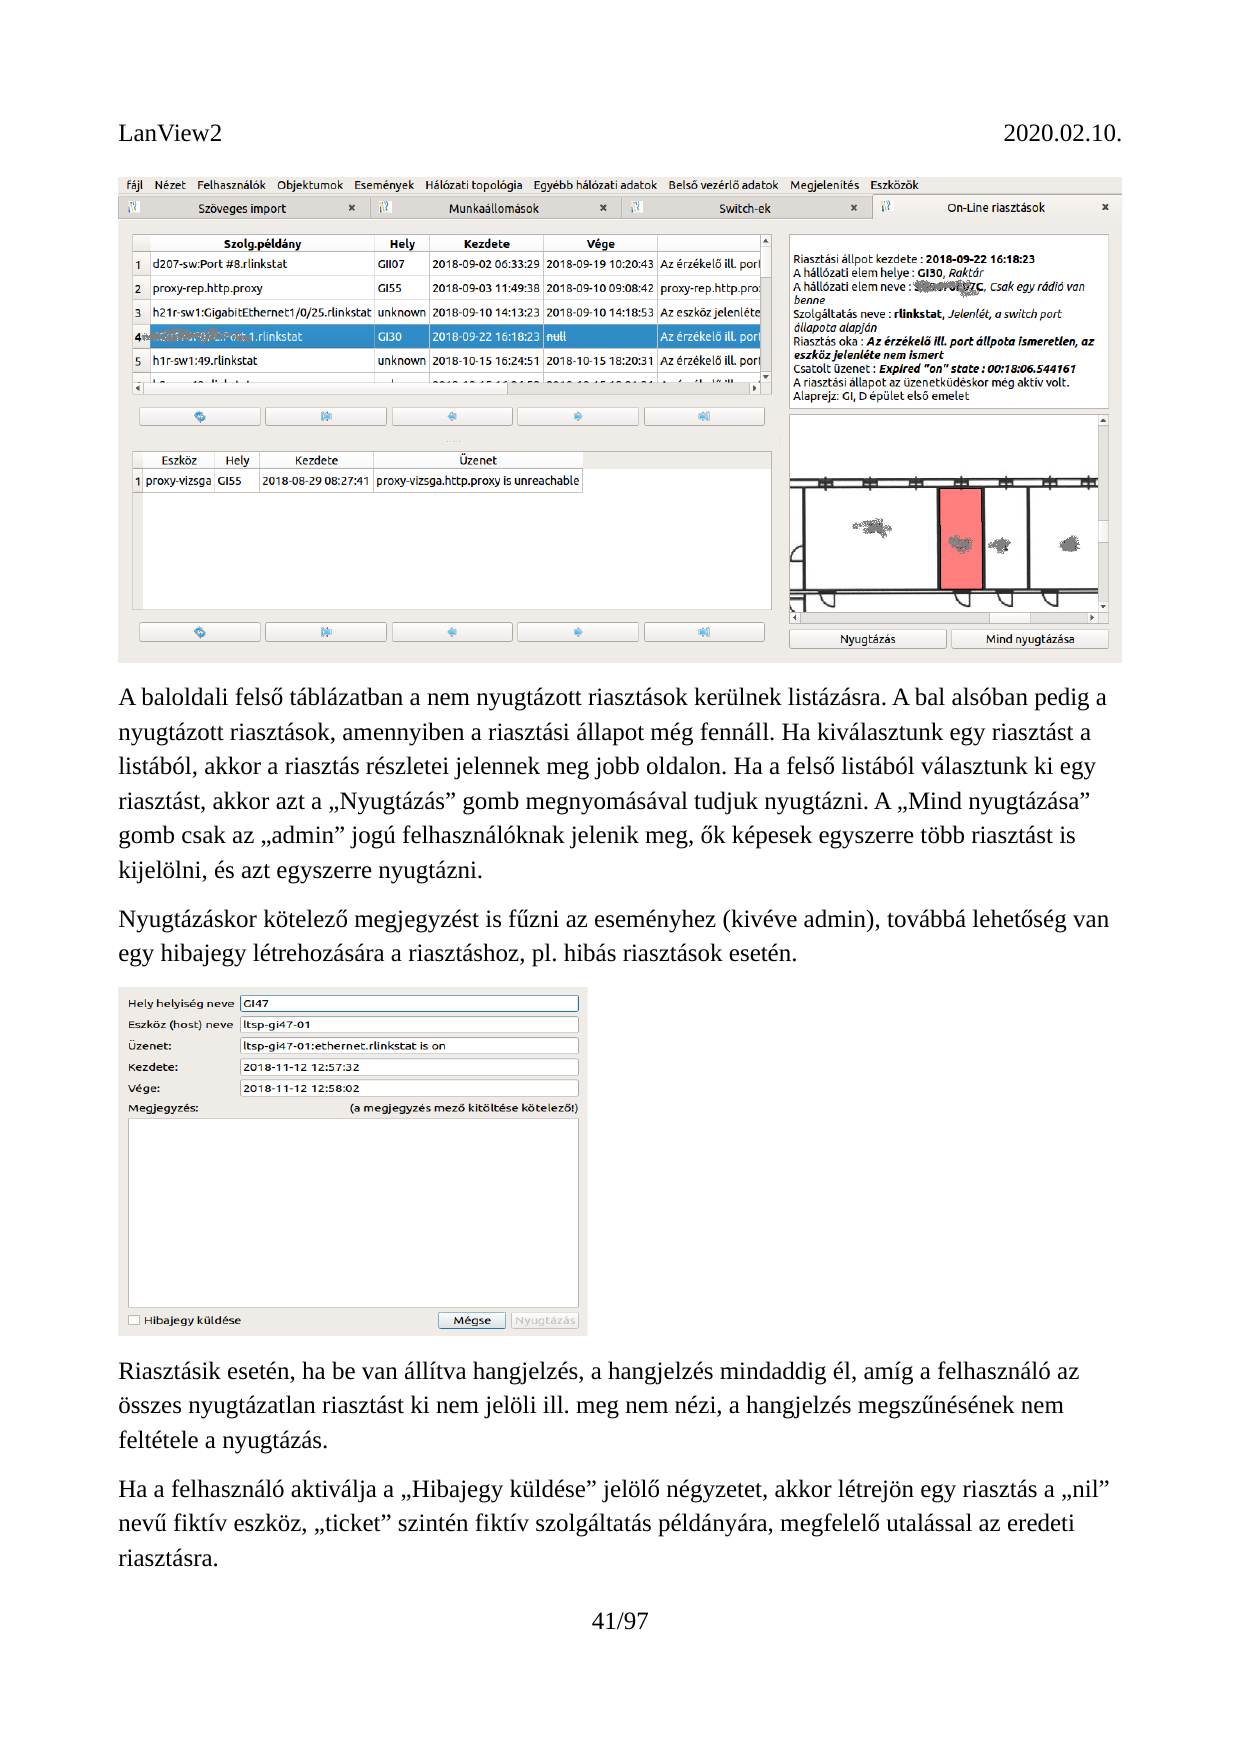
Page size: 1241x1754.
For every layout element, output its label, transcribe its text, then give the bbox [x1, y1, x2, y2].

text A baloldali felső táblázatban a nem nyugtázott riasztások kerülnek listázásra. A bal alsóban pedig a nyugtázott riasztások, amennyiben a riasztási állapot még fennáll. Ha kiválasztunk egy riasztást a listából, akkor a riasztás részletei jelennek meg jobb oldalon. Ha a felső listából választunk ki egy riasztást, akkor azt a „Nyugtázás” gomb megnyomásával tudjuk nyugtázni. A „Mind nyugtázása” gomb csak az „admin” jogú felhasználóknak jelenik meg, ők képesek egyszerre több riasztást is kijelölni, és azt egyszerre nyugtázni. [118, 682, 1122, 884]
picture [118, 987, 588, 1336]
text Riasztásik esetén, ha be van állítva hangjelzés, a hangjelzés mindaddig él, amíg a felhasználó az összes nyugtázatlan riasztást ki nem jelöli ill. meg nem nézi, a hangjelzés megszűnésének nem feltétele a nyugtázás. [118, 1356, 1122, 1453]
text Nyugtázáskor kötelező megjegyzést is fűzni az eseményhez (kivéve admin), továbbá lehetőség van egy hibajegy létrehozására a riasztáshoz, pl. hibás riasztások esetén. [118, 904, 1122, 967]
text Ha a felhasználó aktiválja a „Hibajegy küldése” jelölő négyzetet, akkor létrejön egy riasztás a „nil” nevű fiktív eszköz, „ticket” szintén fiktív szolgáltatás példányára, megfelelő utalással az eredeti riasztásra. [118, 1474, 1122, 1572]
picture [118, 177, 1123, 663]
